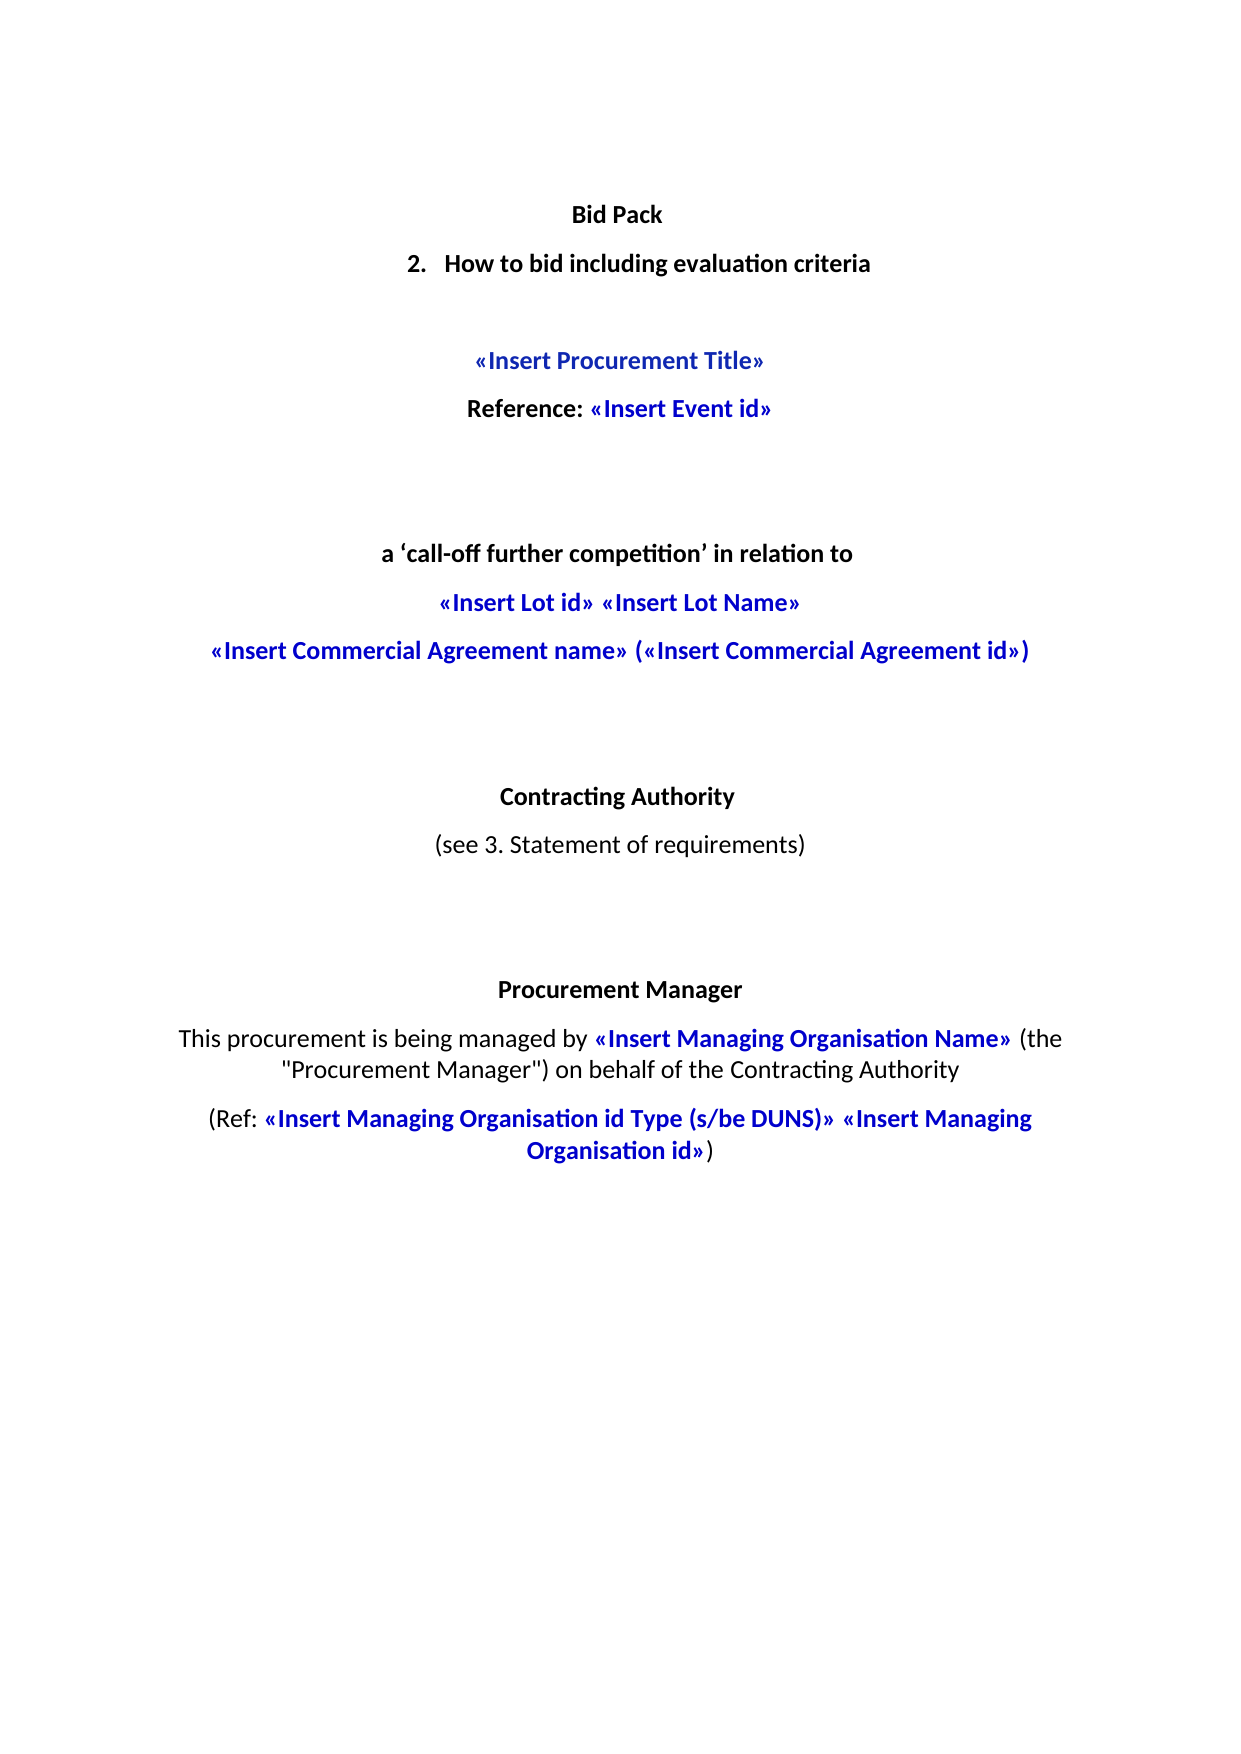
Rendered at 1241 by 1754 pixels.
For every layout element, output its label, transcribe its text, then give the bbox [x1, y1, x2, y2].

text «Insert Lot id» «Insert Lot Name» [150, 586, 1090, 618]
text Contracting Authority [150, 780, 1090, 811]
text Reference: «Insert Event id» [150, 392, 1090, 424]
text Bid Pack [150, 198, 1090, 230]
text Procurement Manager [150, 973, 1090, 1005]
text (see 3. Statement of requirements) [150, 828, 1090, 860]
text «Insert Commercial Agreement name» («Insert Commercial Agreement id») [150, 634, 1090, 666]
text «Insert Procurement Title» [150, 344, 1090, 376]
list How to bid including evaluation criteria [187, 247, 1090, 279]
text This procurement is being managed by «Insert Managing Organisation Name» (the "Procurement Manager") on behalf of the Contracting Authority [150, 1022, 1090, 1085]
text a ‘call-off further competition’ in relation to [150, 537, 1090, 569]
text (Ref: «Insert Managing Organisation id Type (s/be DUNS)» «Insert Managing Organisation id») [150, 1102, 1090, 1166]
